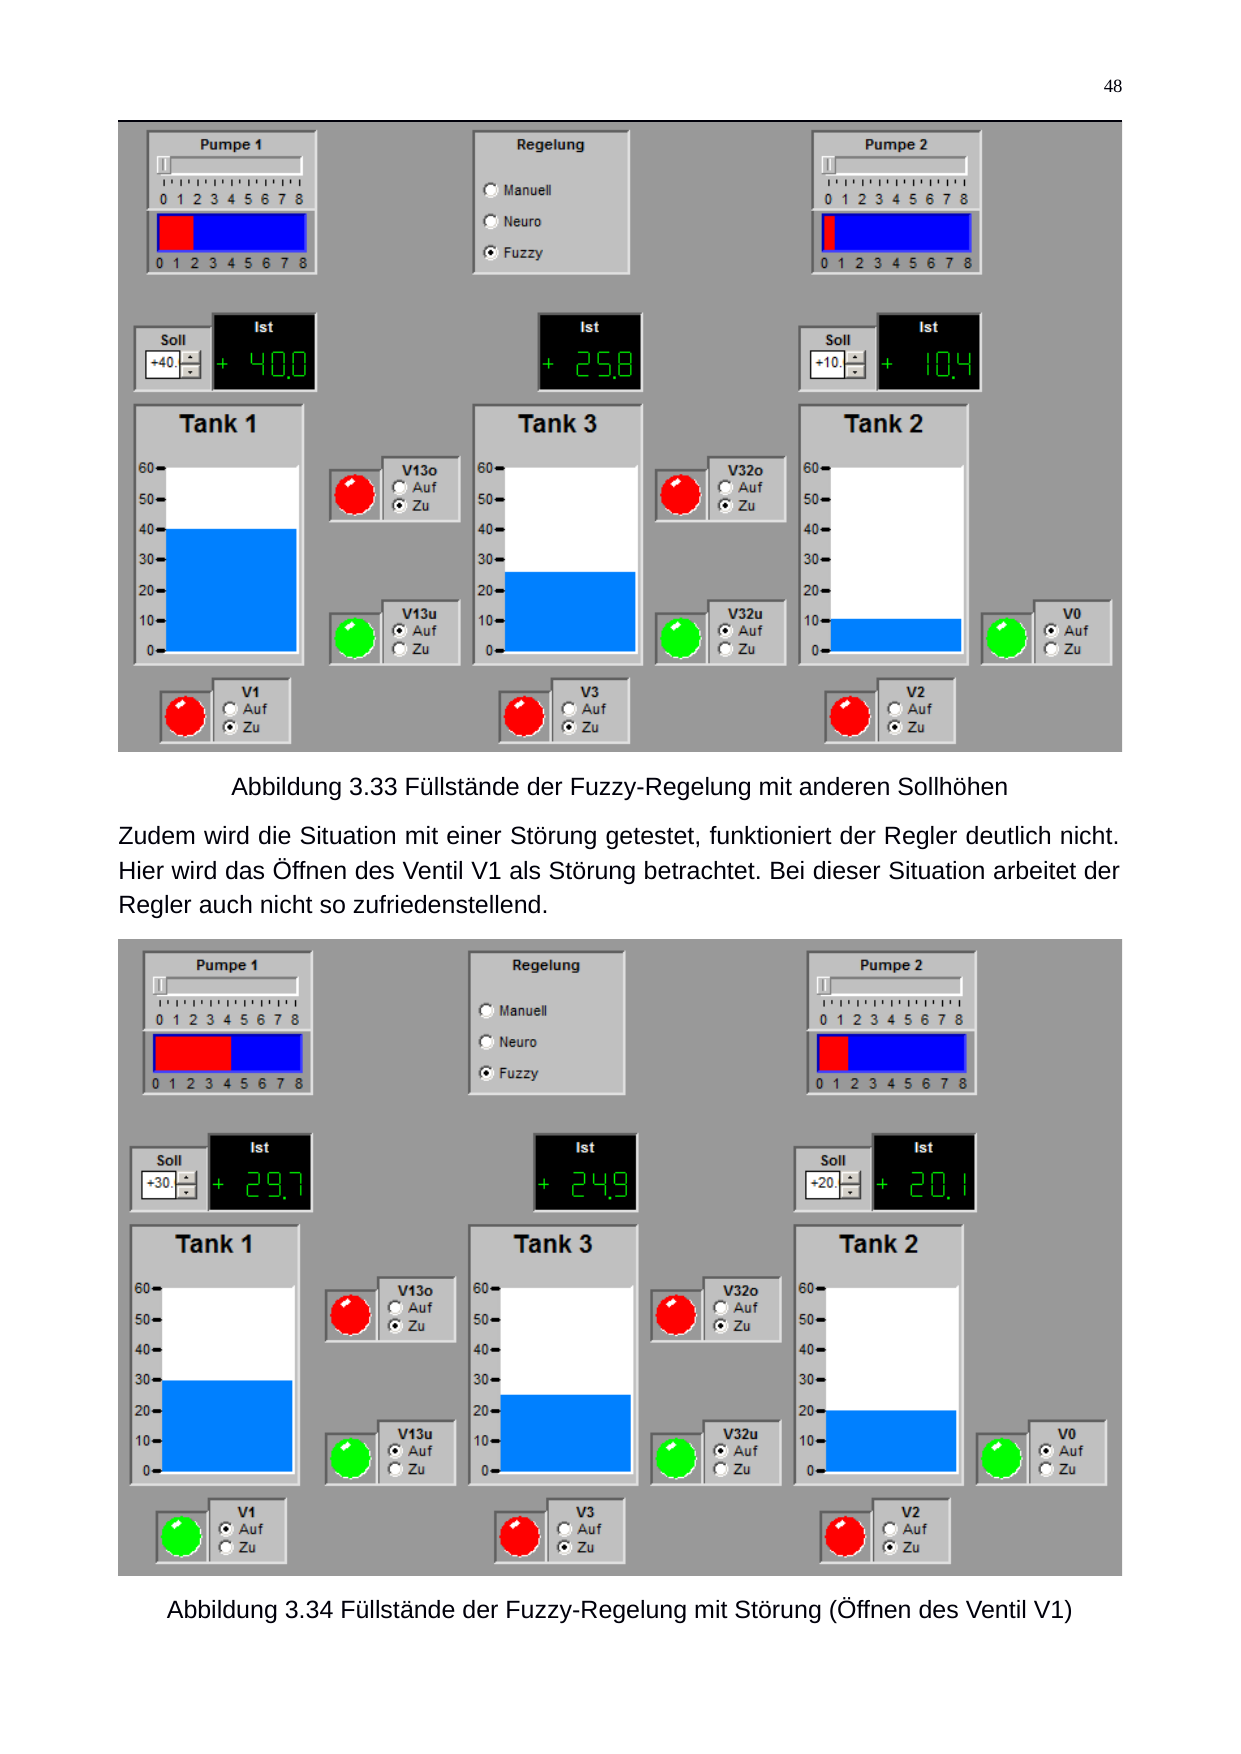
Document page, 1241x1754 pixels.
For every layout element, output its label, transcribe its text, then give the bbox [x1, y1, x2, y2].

text Abbildung 3.34 Füllstände der Fuzzy-Regelung mit Störung (Öffnen des Ventil V1) [118, 1596, 1122, 1624]
picture [118, 939, 1123, 1576]
picture [118, 121, 1123, 752]
text Abbildung 3.33 Füllstände der Fuzzy-Regelung mit anderen Sollhöhen [118, 772, 1122, 801]
text Zudem wird die Situation mit einer Störung getestet, funktioniert der Regler deutlich nicht. Hier wird das Öffnen des Ventil V1 als Störung betrachtet. Bei dieser Situation arbeitet der Regler auch nicht so zufriedenstellend. [118, 821, 1122, 919]
